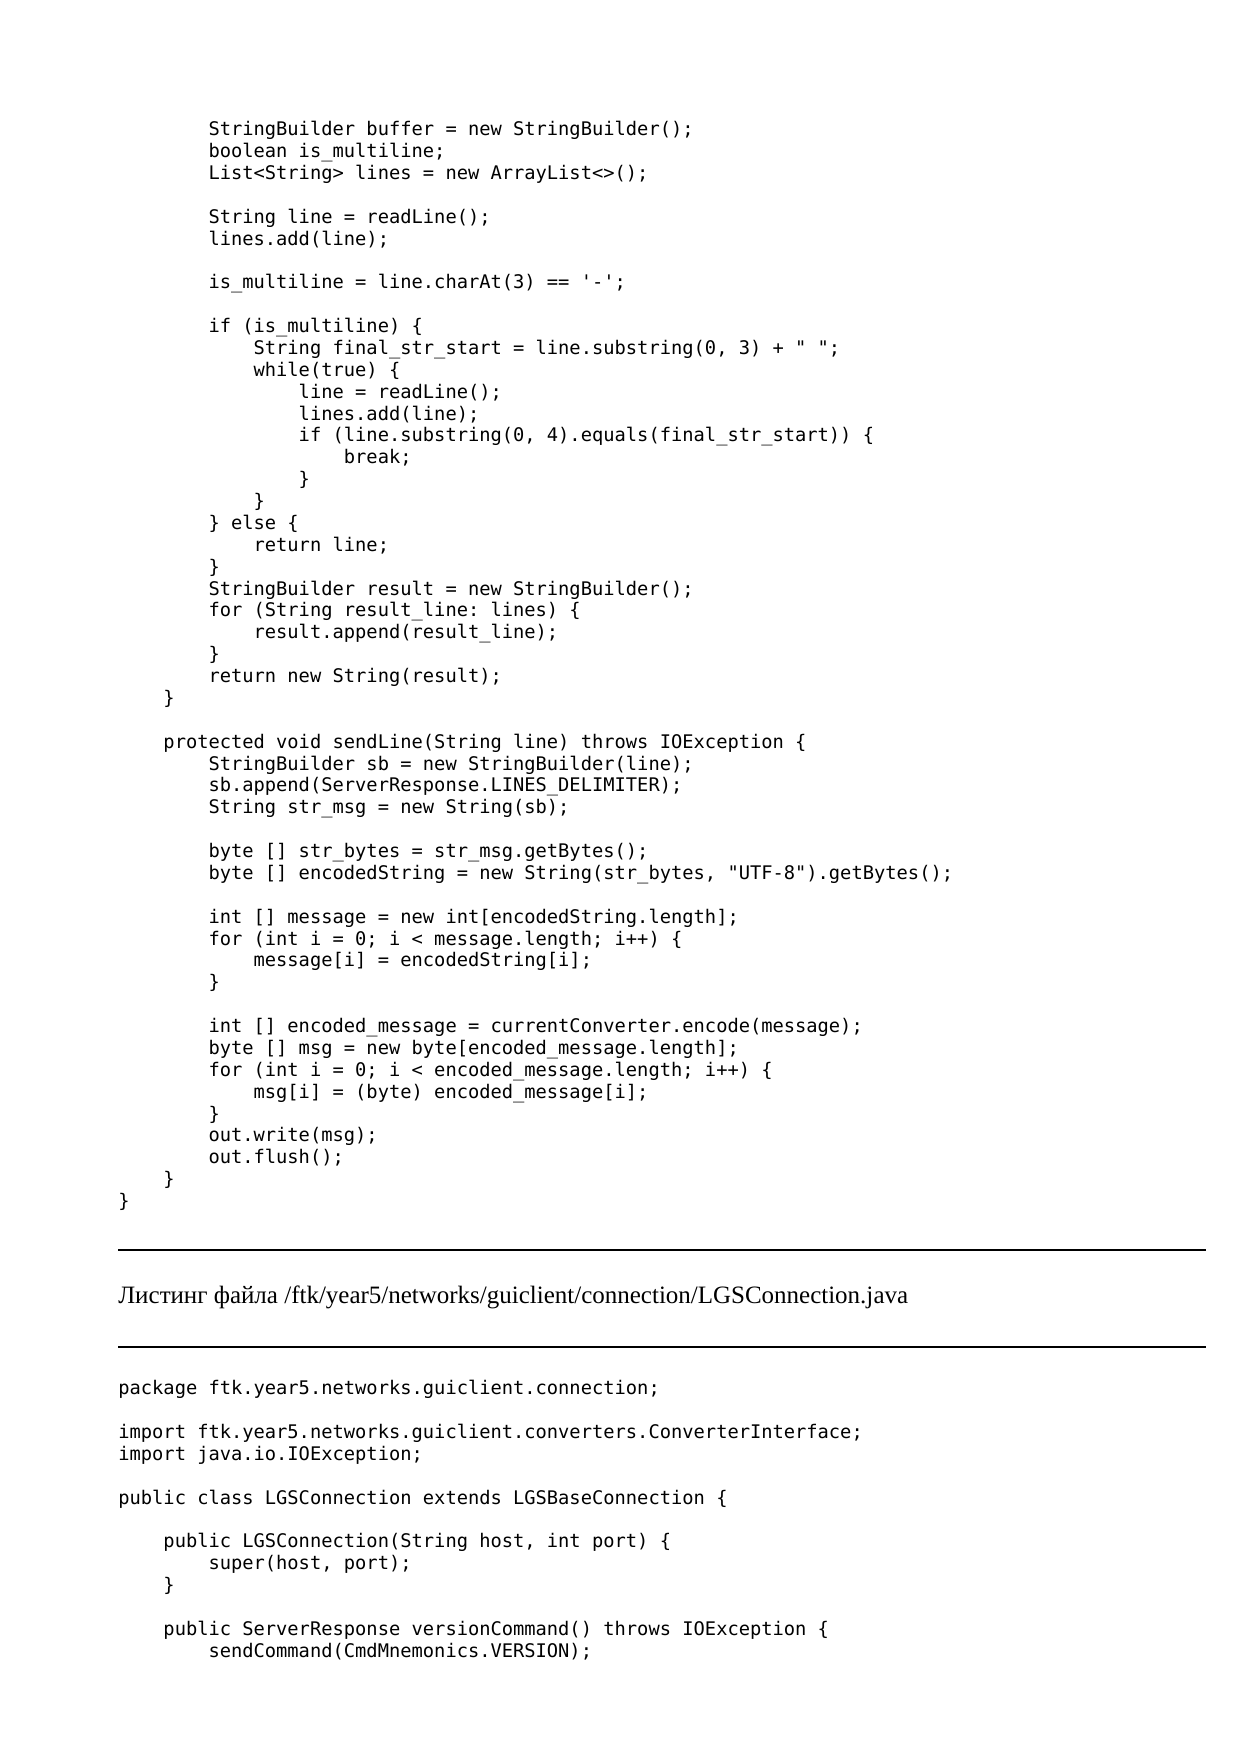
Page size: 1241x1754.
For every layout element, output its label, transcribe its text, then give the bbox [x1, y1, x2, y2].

text } [118, 643, 1206, 665]
text lines.add(line); [118, 402, 1206, 424]
text } [118, 1190, 1206, 1212]
text public LGSConnection(String host, int port) { [118, 1530, 1206, 1552]
text } [118, 1102, 1206, 1124]
text Листинг файла /ftk/year5/networks/guiclient/connection/LGSConnection.java [118, 1280, 1206, 1309]
text int [] message = new int[encodedString.length]; [118, 906, 1206, 927]
text StringBuilder result = new StringBuilder(); [118, 577, 1206, 599]
text String final_str_start = line.substring(0, 3) + " "; [118, 337, 1206, 359]
text lines.add(line); [118, 227, 1206, 249]
text message[i] = encodedString[i]; [118, 949, 1206, 971]
text int [] encoded_message = currentConverter.encode(message); [118, 1015, 1206, 1037]
text } [118, 1574, 1206, 1596]
text StringBuilder sb = new StringBuilder(line); [118, 752, 1206, 774]
text } [118, 490, 1206, 512]
text if (is_multiline) { [118, 315, 1206, 337]
text StringBuilder buffer = new StringBuilder(); [118, 118, 1206, 140]
text } else { [118, 512, 1206, 534]
text byte [] msg = new byte[encoded_message.length]; [118, 1037, 1206, 1059]
text super(host, port); [118, 1552, 1206, 1574]
text result.append(result_line); [118, 621, 1206, 643]
text } [118, 468, 1206, 490]
text List<String> lines = new ArrayList<>(); [118, 162, 1206, 184]
text out.flush(); [118, 1146, 1206, 1168]
text sendCommand(CmdMnemonics.VERSION); [118, 1640, 1206, 1662]
text sb.append(ServerResponse.LINES_DELIMITER); [118, 774, 1206, 796]
text String str_msg = new String(sb); [118, 796, 1206, 818]
text protected void sendLine(String line) throws IOException { [118, 731, 1206, 752]
text break; [118, 446, 1206, 468]
text while(true) { [118, 359, 1206, 381]
text } [118, 687, 1206, 709]
text return new String(result); [118, 665, 1206, 687]
text package ftk.year5.networks.guiclient.connection; [118, 1377, 1206, 1399]
text line = readLine(); [118, 381, 1206, 402]
text for (int i = 0; i < encoded_message.length; i++) { [118, 1059, 1206, 1081]
text boolean is_multiline; [118, 140, 1206, 162]
text is_multiline = line.charAt(3) == '-'; [118, 271, 1206, 293]
text if (line.substring(0, 4).equals(final_str_start)) { [118, 424, 1206, 446]
text import java.io.IOException; [118, 1443, 1206, 1465]
text } [118, 971, 1206, 993]
text msg[i] = (byte) encoded_message[i]; [118, 1081, 1206, 1102]
text public class LGSConnection extends LGSBaseConnection { [118, 1487, 1206, 1508]
text byte [] encodedString = new String(str_bytes, "UTF-8").getBytes(); [118, 862, 1206, 884]
text out.write(msg); [118, 1124, 1206, 1146]
text return line; [118, 534, 1206, 556]
text public ServerResponse versionCommand() throws IOException { [118, 1618, 1206, 1640]
text for (int i = 0; i < message.length; i++) { [118, 927, 1206, 949]
text } [118, 556, 1206, 577]
text } [118, 1168, 1206, 1190]
text for (String result_line: lines) { [118, 599, 1206, 621]
text byte [] str_bytes = str_msg.getBytes(); [118, 840, 1206, 862]
text import ftk.year5.networks.guiclient.converters.ConverterInterface; [118, 1421, 1206, 1443]
text String line = readLine(); [118, 206, 1206, 227]
